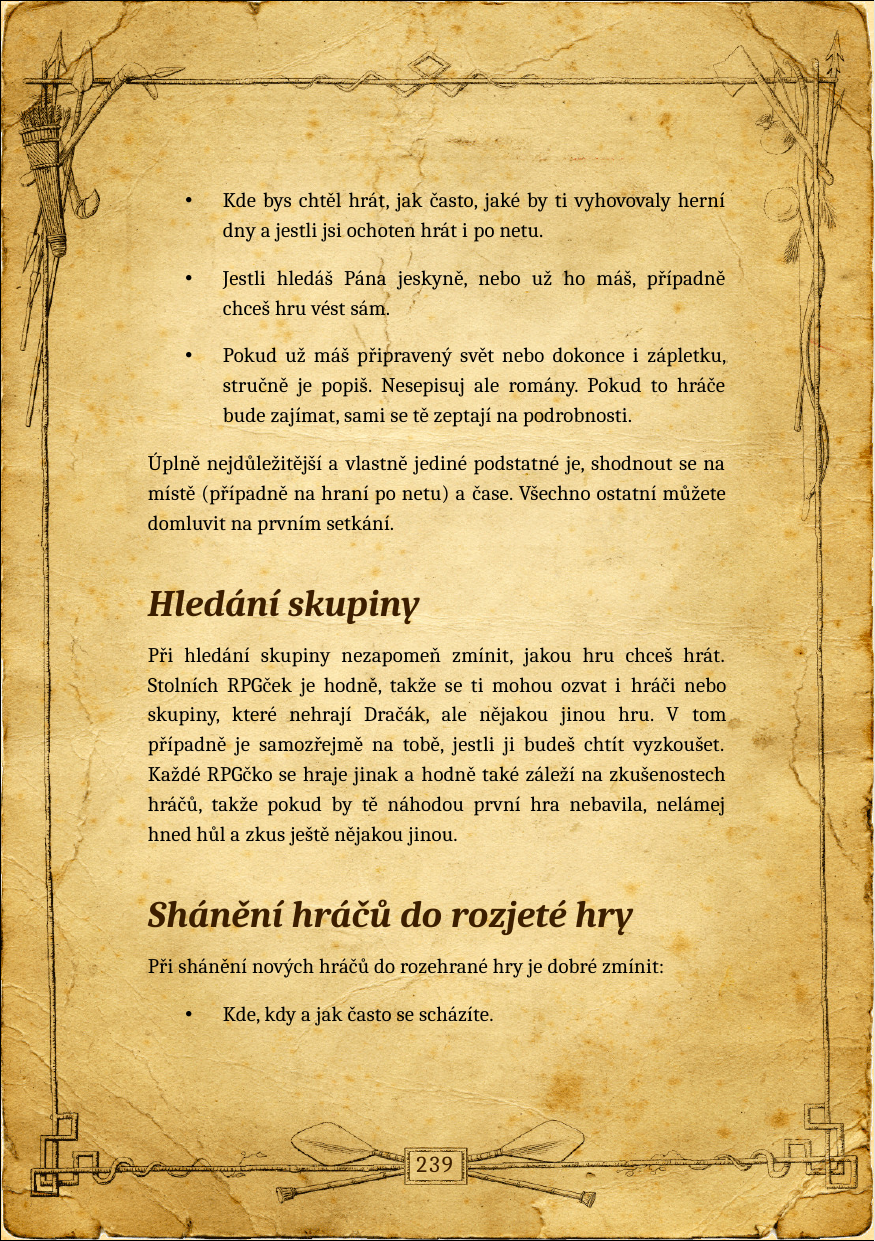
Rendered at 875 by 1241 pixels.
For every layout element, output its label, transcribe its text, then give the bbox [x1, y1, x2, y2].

text Úplně nejdůležitější a⁠ vlastně jediné podstatné je, shodnout se na místě (případně na hraní po netu) a⁠ čase. Všechno ostatní můžete domluvit na prvním setkání. [148, 451, 726, 535]
list Kde, kdy a⁠ jak často se scházíte. [185, 1002, 726, 1026]
list Pokud už máš připravený svět nebo dokonce i⁠ zápletku, stručně je popiš. Nesepisuj ale romány. Pokud to hráče bude zajímat, sami se tě zeptají na podrobnosti. [185, 344, 726, 428]
subtitle Shánění hráčů do rozjeté hry [148, 894, 726, 937]
list Jestli hledáš Pána jeskyně, nebo už ho máš, případně chceš hru vést sám. [185, 267, 726, 320]
list Kde bys chtěl hrát, jak často, jaké by ti vyhovovaly herní dny a⁠ jestli jsi ochoten hrát i⁠ po netu. [185, 189, 726, 243]
subtitle Hledání skupiny [148, 582, 726, 626]
text Při hledání skupiny nezapomeň zmínit, jakou hru chceš hrát. Stolních RPGček je hodně, takže se ti mohou ozvat i⁠ hráči nebo skupiny, které nehrají Dračák, ale nějakou jinou hru. V⁠ tom případně je samozřejmě na tobě, jestli ji budeš chtít vyzkoušet. Každé RPGčko se hraje jinak a⁠ hodně také záleží na zkušenostech hráčů, takže pokud by tě náhodou první hra nebavila, nelámej hned hůl a⁠ zkus ještě nějakou jinou. [148, 643, 726, 847]
text Při shánění nových hráčů do rozehrané hry je dobré zmínit: [148, 955, 726, 979]
picture [1, 1, 874, 1240]
